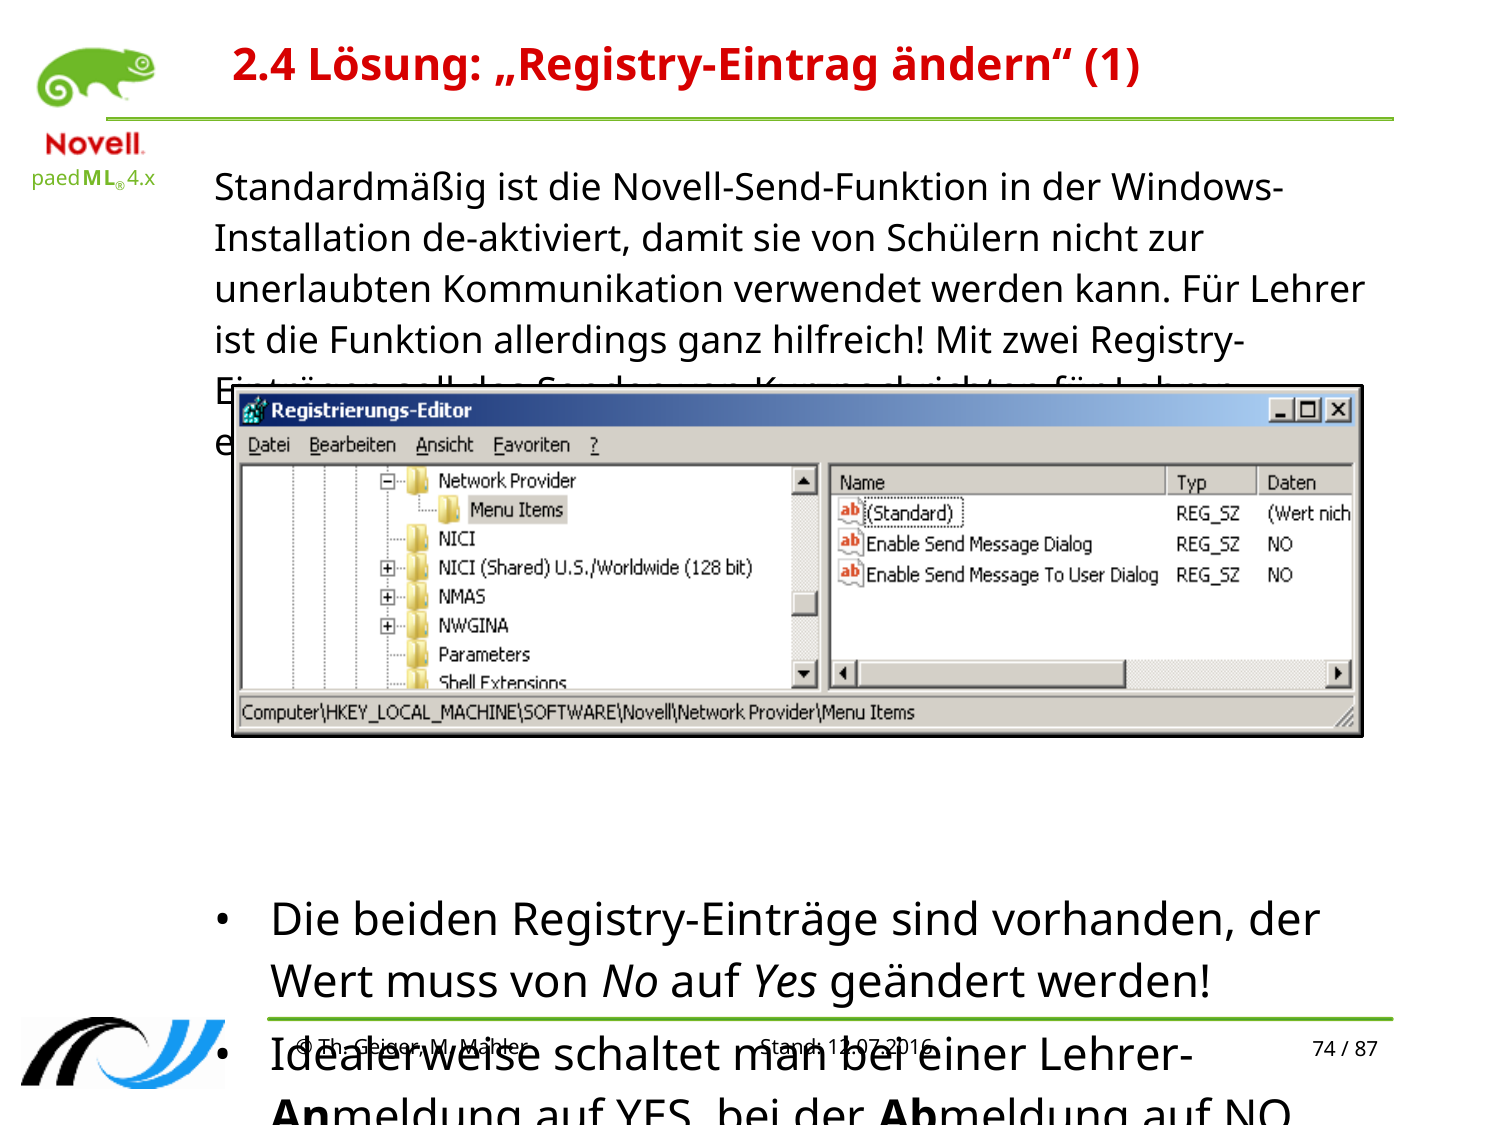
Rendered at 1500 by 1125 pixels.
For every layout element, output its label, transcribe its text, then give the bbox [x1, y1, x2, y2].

list Standardmäßig ist die Novell-Send-Funktion in der Windows-Installation de-aktiviert, damit sie von Schülern nicht zur unerlaubten Kommunikation verwendet werden kann. Für Lehrer ist die Funktion allerdings ganz hilfreich! Mit zwei Registry-Einträgen soll das Senden von Kurznachrichten für Lehrer ermöglicht werden! Die beiden Registry-Einträge sind vorhanden, der Wert muss von No auf Yes geändert werden! Idealerweise schaltet man bei einer Lehrer-Anmeldung auf YES, bei der Abmeldung auf NO [214, 160, 1393, 990]
picture [24, 32, 167, 175]
picture [233, 387, 1362, 736]
title 2.4 Lösung: „Registry-Eintrag ändern“ (1) [232, 0, 1459, 126]
picture [21, 1017, 225, 1089]
